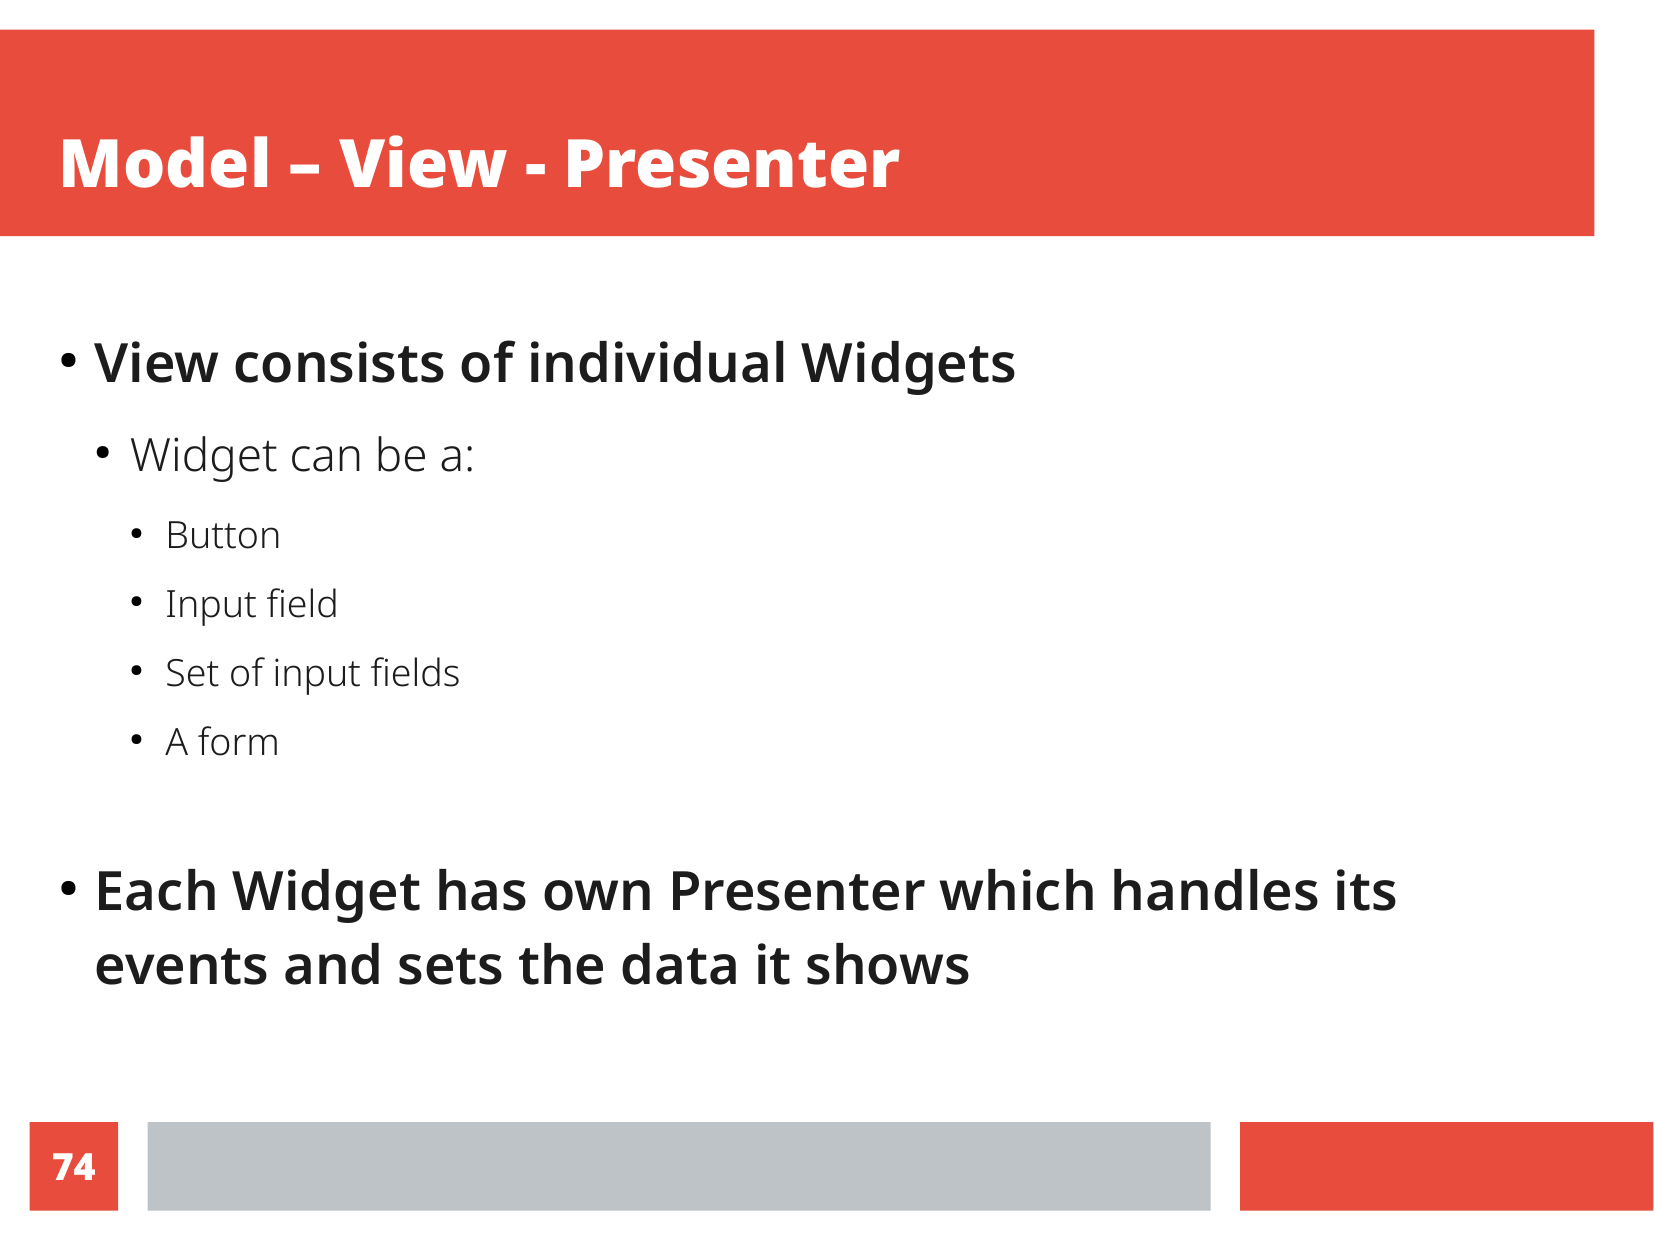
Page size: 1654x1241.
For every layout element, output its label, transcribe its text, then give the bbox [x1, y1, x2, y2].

list View consists of individual Widgets Widget can be a: Button Input field Set of input fields A form Each Widget has own Presenter which handles its events and sets the data it shows [59, 324, 1565, 1093]
title Model – View - Presenter [59, 59, 1595, 207]
